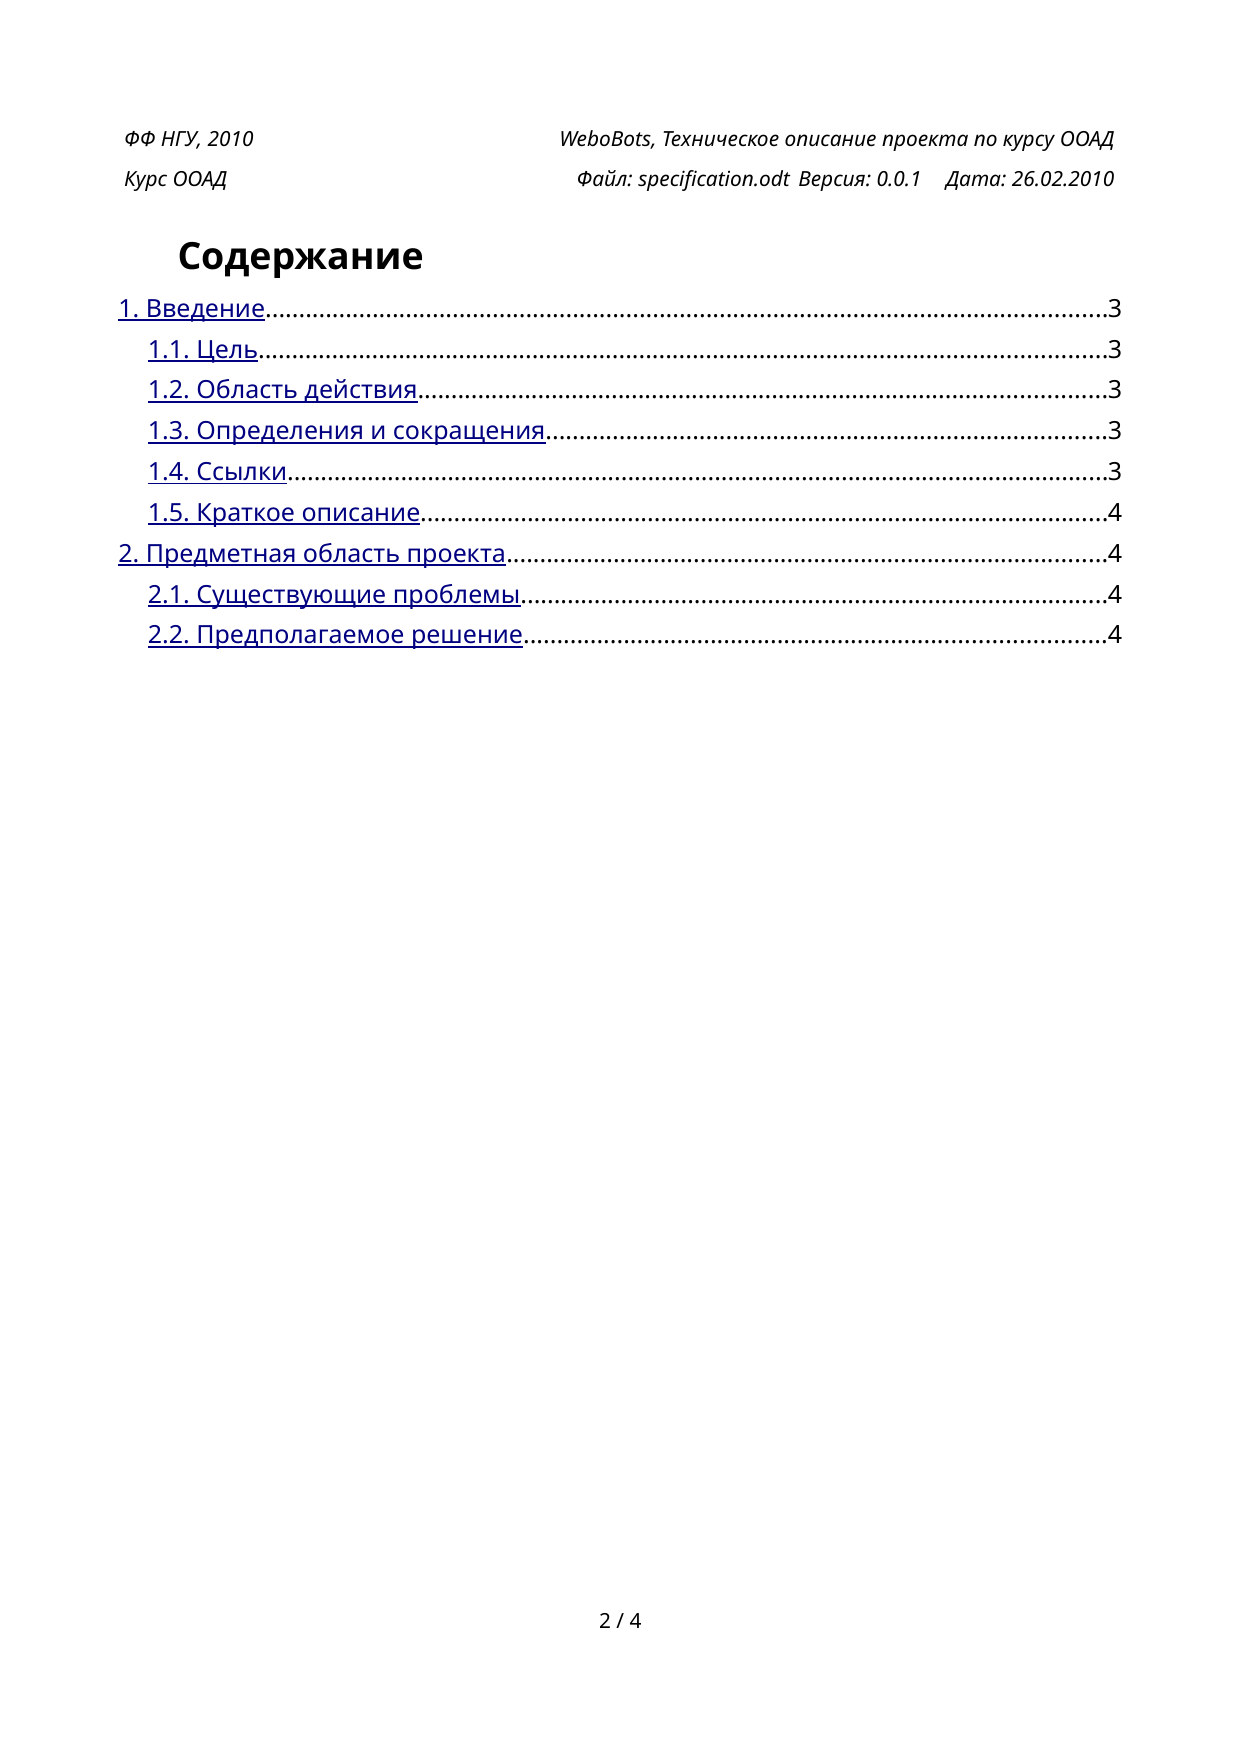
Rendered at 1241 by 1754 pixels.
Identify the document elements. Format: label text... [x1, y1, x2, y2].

text 1.1. Цель 3 [148, 331, 1122, 365]
text 2.1. Существующие проблемы 4 [148, 576, 1122, 610]
text Содержание [177, 229, 1063, 280]
text 1.2. Область действия 3 [148, 372, 1122, 406]
text 2.2. Предполагаемое решение 4 [148, 617, 1122, 651]
text 1.5. Краткое описание 4 [148, 495, 1122, 529]
text 1.3. Определения и сокращения 3 [148, 413, 1122, 447]
text 1.4. Ссылки 3 [148, 454, 1122, 488]
text 1. Введение 3 [118, 291, 1122, 324]
text 2. Предметная область проекта 4 [118, 536, 1122, 569]
